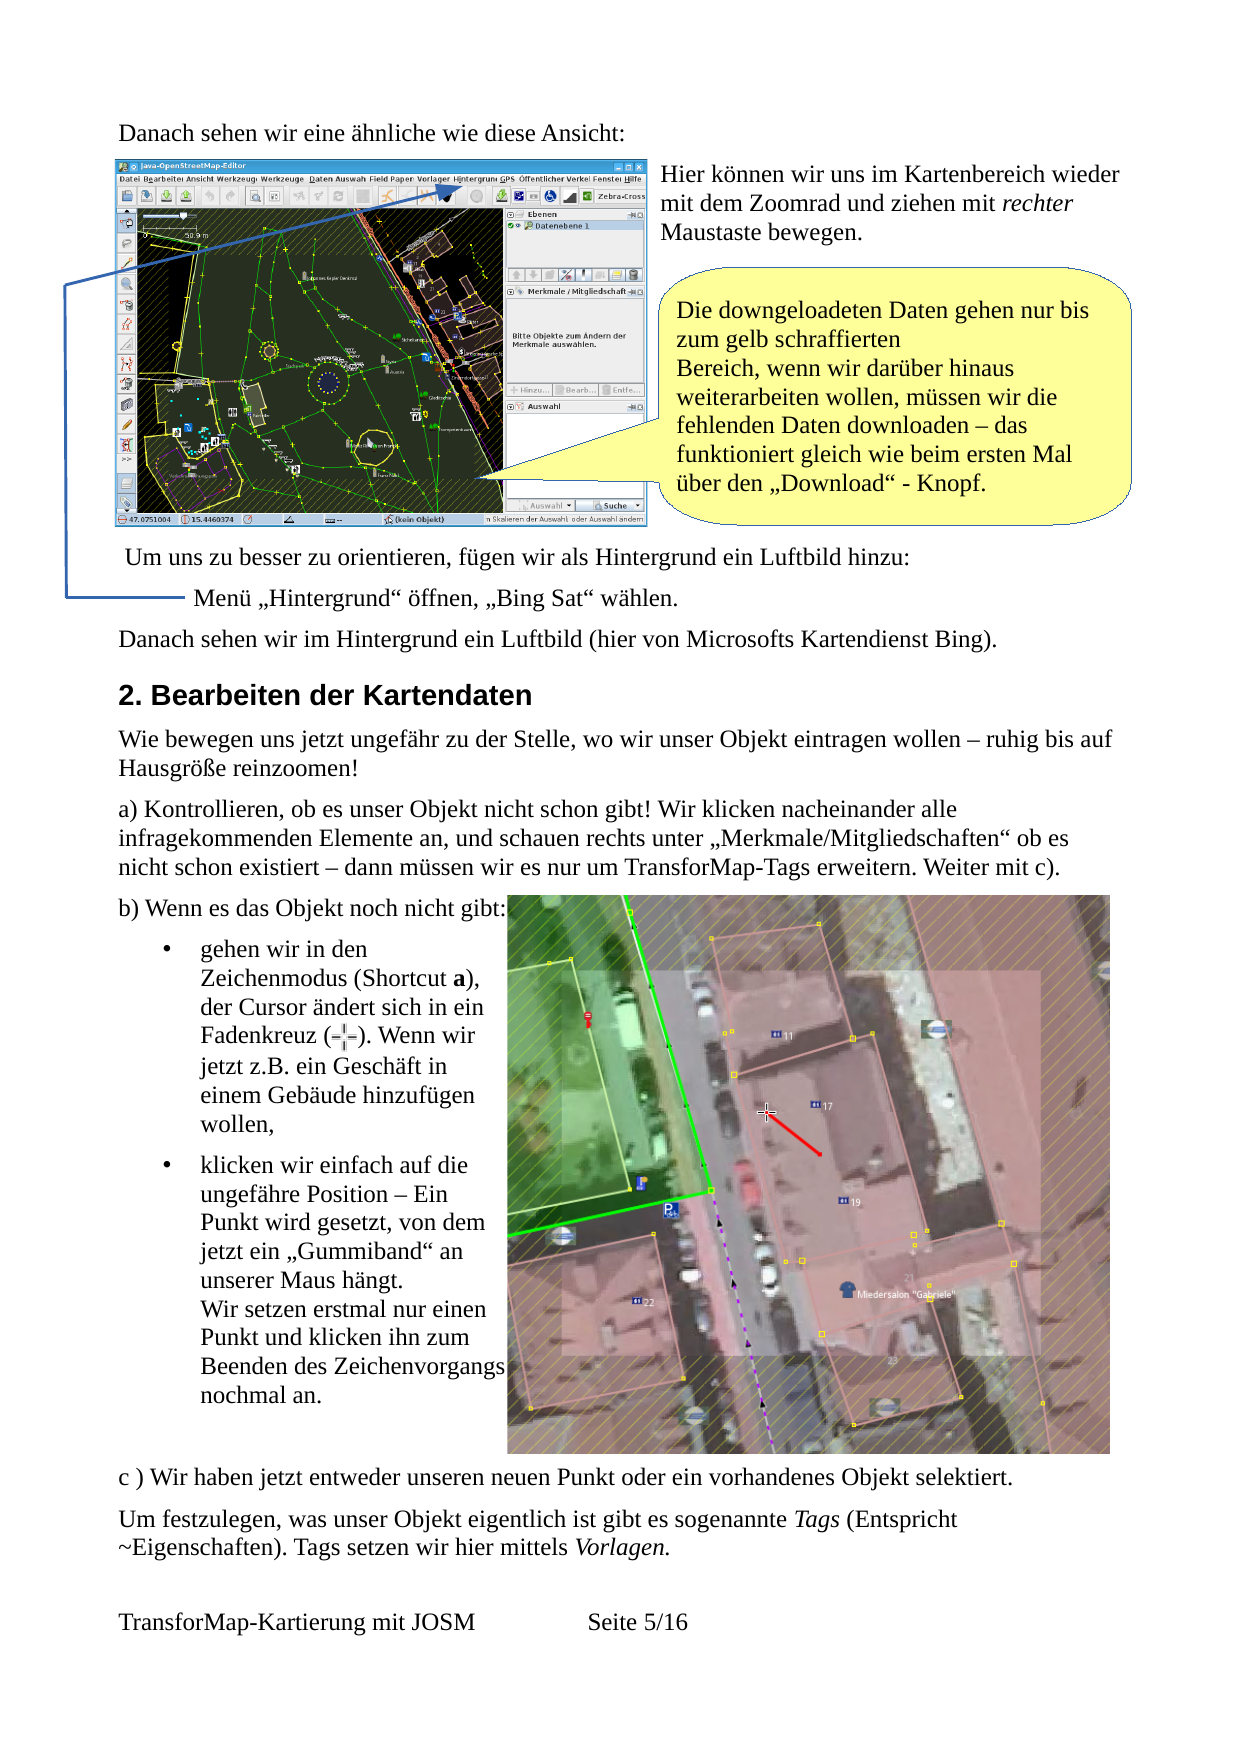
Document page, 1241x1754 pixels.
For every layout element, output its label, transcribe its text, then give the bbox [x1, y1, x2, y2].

picture [331, 1023, 358, 1052]
subtitle 2. Bearbeiten der Kartendaten [118, 678, 1122, 712]
text c ) Wir haben jetzt entweder unseren neuen Punkt oder ein vorhandenes Objekt selektiert. [118, 1462, 1122, 1491]
text Danach sehen wir eine ähnliche wie diese Ansicht: [118, 118, 1122, 147]
picture [507, 895, 1110, 1454]
text b) Wenn es das Objekt noch nicht gibt: [118, 893, 1122, 922]
picture [114, 159, 648, 527]
text Danach sehen wir im Hintergrund ein Luftbild (hier von Microsofts Kartendienst Bing). [118, 624, 1122, 653]
text Wie bewegen uns jetzt ungefähr zu der Stelle, wo wir unser Objekt eintragen wollen – ruhig bis auf Hausgröße reinzoomen! [118, 724, 1122, 782]
text Hier können wir uns im Kartenbereich wieder mit dem Zoomrad und ziehen mit rechter Maustaste bewegen. [648, 159, 1122, 246]
list klicken wir einfach auf die ungefähre Position – Ein Punkt wird gesetzt, von dem jetzt ein „Gummiband“ an unserer Maus hängt. Wir setzen erstmal nur einen Punkt und klicken ihn zum Beenden des Zeichenvorgangs nochmal an. [163, 1150, 507, 1409]
text Um uns zu besser zu orientieren, fügen wir als Hintergrund ein Luftbild hinzu: [118, 542, 1122, 571]
list gehen wir in den Zeichenmodus (Shortcut a), der Cursor ändert sich in ein Fadenkreuz (). Wenn wir jetzt z.B. ein Geschäft in einem Gebäude hinzufügen wollen, [163, 934, 507, 1137]
text Um festzulegen, was unser Objekt eigentlich ist gibt es sogenannte Tags (Entspricht ~Eigenschaften). Tags setzen wir hier mittels Vorlagen. [118, 1504, 1122, 1561]
text Menü „Hintergrund“ öffnen, „Bing Sat“ wählen. [118, 583, 1122, 612]
text a) Kontrollieren, ob es unser Objekt nicht schon gibt! Wir klicken nacheinander alle infragekommenden Elemente an, und schauen rechts unter „Merkmale/Mitgliedschaften“ ob es nicht schon existiert – dann müssen wir es nur um TransforMap-Tags erweitern. Weiter mit c). [118, 794, 1122, 880]
